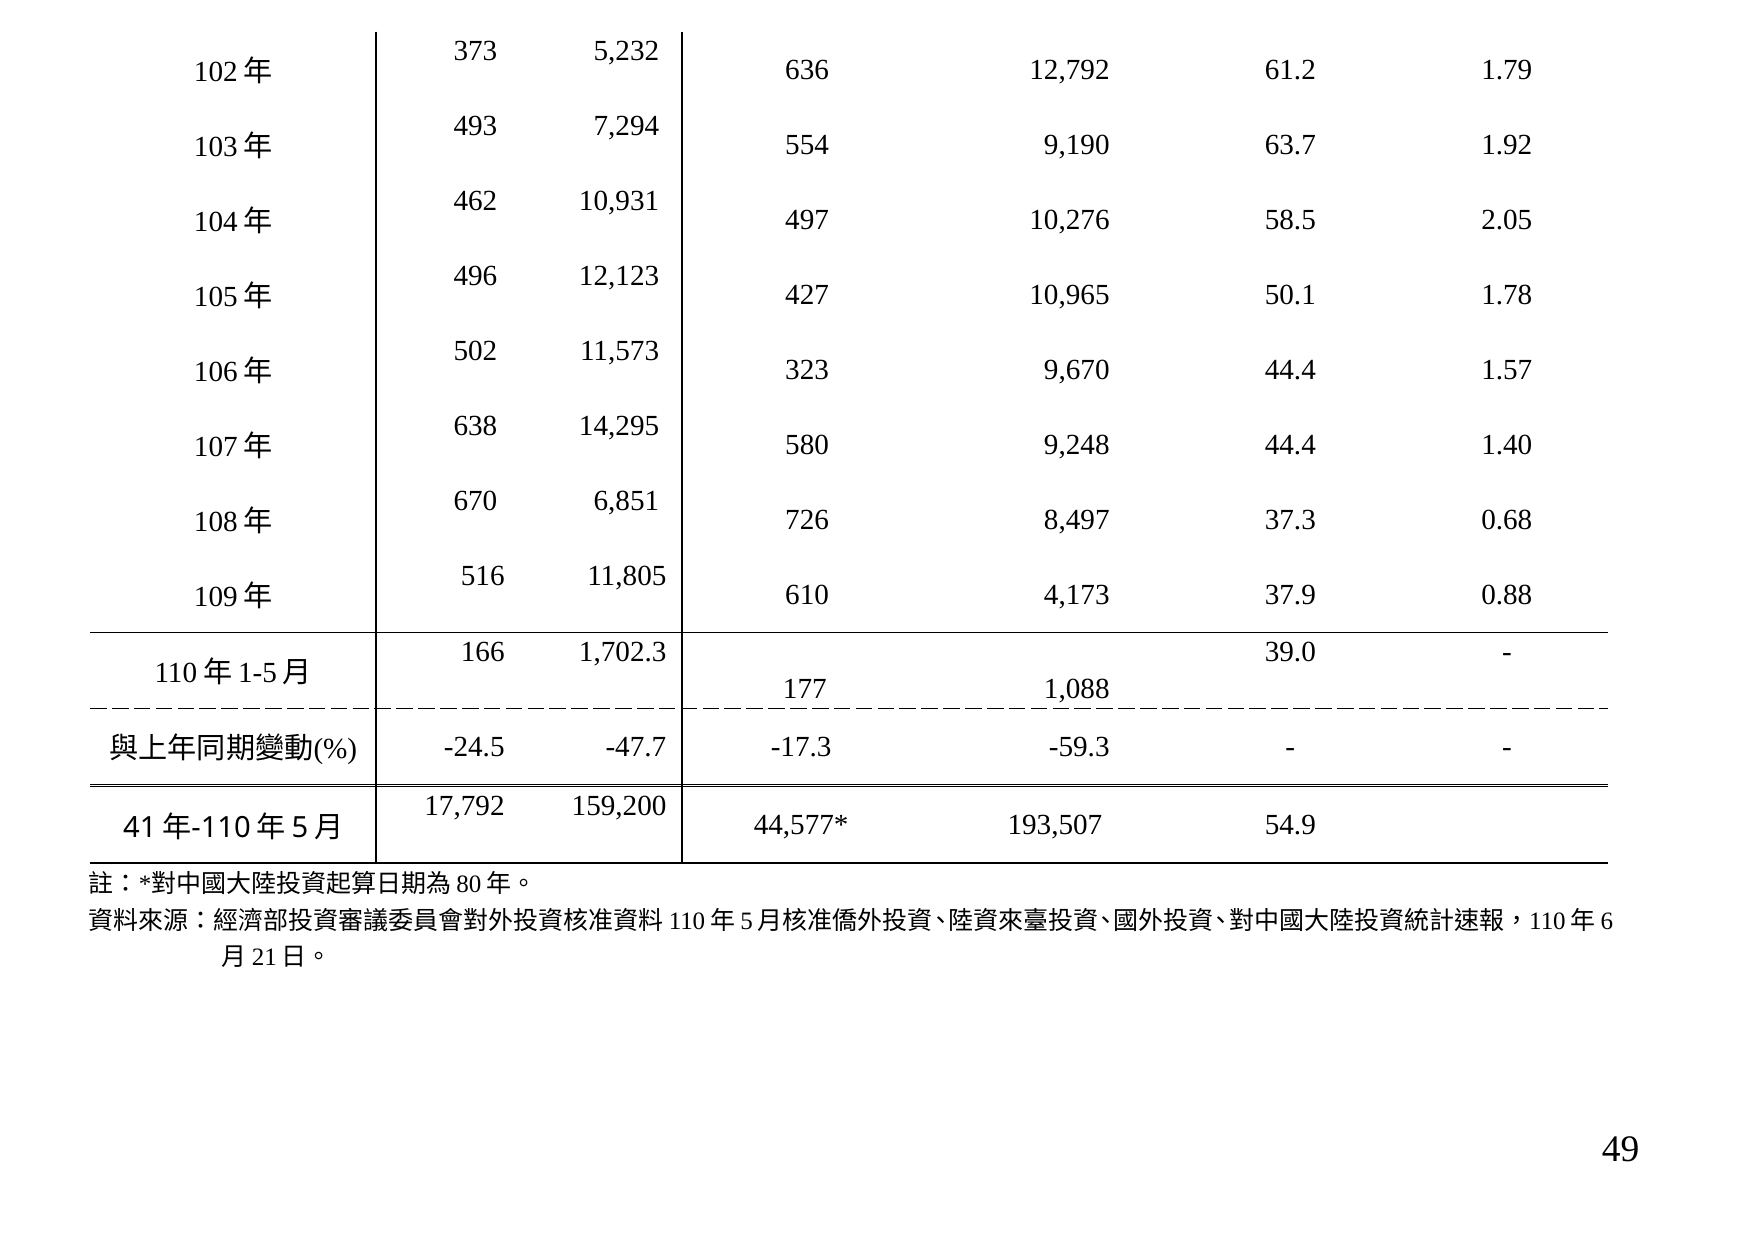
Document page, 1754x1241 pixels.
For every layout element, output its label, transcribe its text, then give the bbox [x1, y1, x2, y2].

table_cell 1.40 [1405, 407, 1608, 482]
table_cell 427 [683, 257, 920, 332]
table_cell 166 [377, 633, 504, 708]
table_cell -24.5 [377, 708, 504, 784]
table_cell 107年 [90, 407, 375, 482]
table_cell 9,190 [920, 107, 1175, 182]
table_cell 8,497 [920, 482, 1175, 557]
table_cell 12,792 [920, 32, 1175, 107]
table_cell -47.7 [504, 708, 681, 784]
table_cell 502 [377, 332, 504, 407]
table_cell 638 [377, 407, 504, 482]
table_cell 554 [683, 107, 920, 182]
table_cell -17.3 [683, 708, 920, 784]
table_cell 462 [377, 182, 504, 257]
table_cell 1,088 [920, 633, 1175, 708]
table_cell 11,805 [504, 557, 681, 632]
table_cell 1.92 [1405, 107, 1608, 182]
table_cell 17,792 [377, 787, 504, 862]
table_cell 9,670 [920, 332, 1175, 407]
table_cell 103年 [90, 107, 375, 182]
table_cell 726 [683, 482, 920, 557]
table_cell 50.1 [1175, 257, 1405, 332]
table_cell 105年 [90, 257, 375, 332]
table_cell 1.78 [1405, 257, 1608, 332]
table_cell 193,507 [920, 787, 1175, 862]
table_cell 1,702.3 [504, 633, 681, 708]
table_cell 44.4 [1175, 407, 1405, 482]
table_cell 54.9 [1175, 787, 1405, 862]
table_cell 1.79 [1405, 32, 1608, 107]
table_cell [1405, 787, 1608, 862]
table_cell 159,200 [504, 787, 681, 862]
table_cell 58.5 [1175, 182, 1405, 257]
table_cell 4,173 [920, 557, 1175, 632]
table_cell 493 [377, 107, 504, 182]
table_cell 0.68 [1405, 482, 1608, 557]
table_cell 104年 [90, 182, 375, 257]
table_cell - [1175, 708, 1405, 784]
table_cell 177 [683, 633, 920, 708]
table_cell 44,577* [683, 787, 920, 862]
table_cell - [1405, 633, 1608, 708]
table_cell 496 [377, 257, 504, 332]
table_cell 2.05 [1405, 182, 1608, 257]
table_cell 497 [683, 182, 920, 257]
table_cell 61.2 [1175, 32, 1405, 107]
table_cell 636 [683, 32, 920, 107]
table_cell 373 [377, 32, 504, 107]
table_cell 與上年同期變動(%) [90, 708, 375, 784]
table_cell 41年-110年5月 [90, 787, 375, 862]
table_cell 5,232 [504, 32, 681, 107]
text 註：*對中國大陸投資起算日期為80年。 [88, 864, 1613, 900]
table_cell 1.57 [1405, 332, 1608, 407]
table_cell 516 [377, 557, 504, 632]
table_cell 63.7 [1175, 107, 1405, 182]
table_cell 670 [377, 482, 504, 557]
table_cell 37.9 [1175, 557, 1405, 632]
table_cell 10,931 [504, 182, 681, 257]
table_cell 44.4 [1175, 332, 1405, 407]
table_cell 0.88 [1405, 557, 1608, 632]
table_cell 11,573 [504, 332, 681, 407]
table_cell 14,295 [504, 407, 681, 482]
table_cell 12,123 [504, 257, 681, 332]
table_cell -59.3 [920, 708, 1175, 784]
table_cell 39.0 [1175, 633, 1405, 708]
table_cell 323 [683, 332, 920, 407]
table_cell 110年1-5月 [90, 633, 375, 708]
table_cell 610 [683, 557, 920, 632]
text 資料來源：經濟部投資審議委員會對外投資核准資料110年5月核准僑外投資、陸資來臺投資、國外投資、對中國大陸投資統計速報，110年6月21日。 [88, 900, 1613, 973]
table_cell 108年 [90, 482, 375, 557]
table_cell 10,965 [920, 257, 1175, 332]
table_cell 10,276 [920, 182, 1175, 257]
table_cell 37.3 [1175, 482, 1405, 557]
table_cell 106年 [90, 332, 375, 407]
table_cell 109年 [90, 557, 375, 632]
table_cell 6,851 [504, 482, 681, 557]
table_cell 7,294 [504, 107, 681, 182]
table_cell - [1405, 708, 1608, 784]
table_cell 580 [683, 407, 920, 482]
table_cell 9,248 [920, 407, 1175, 482]
table_cell 102年 [90, 32, 375, 107]
